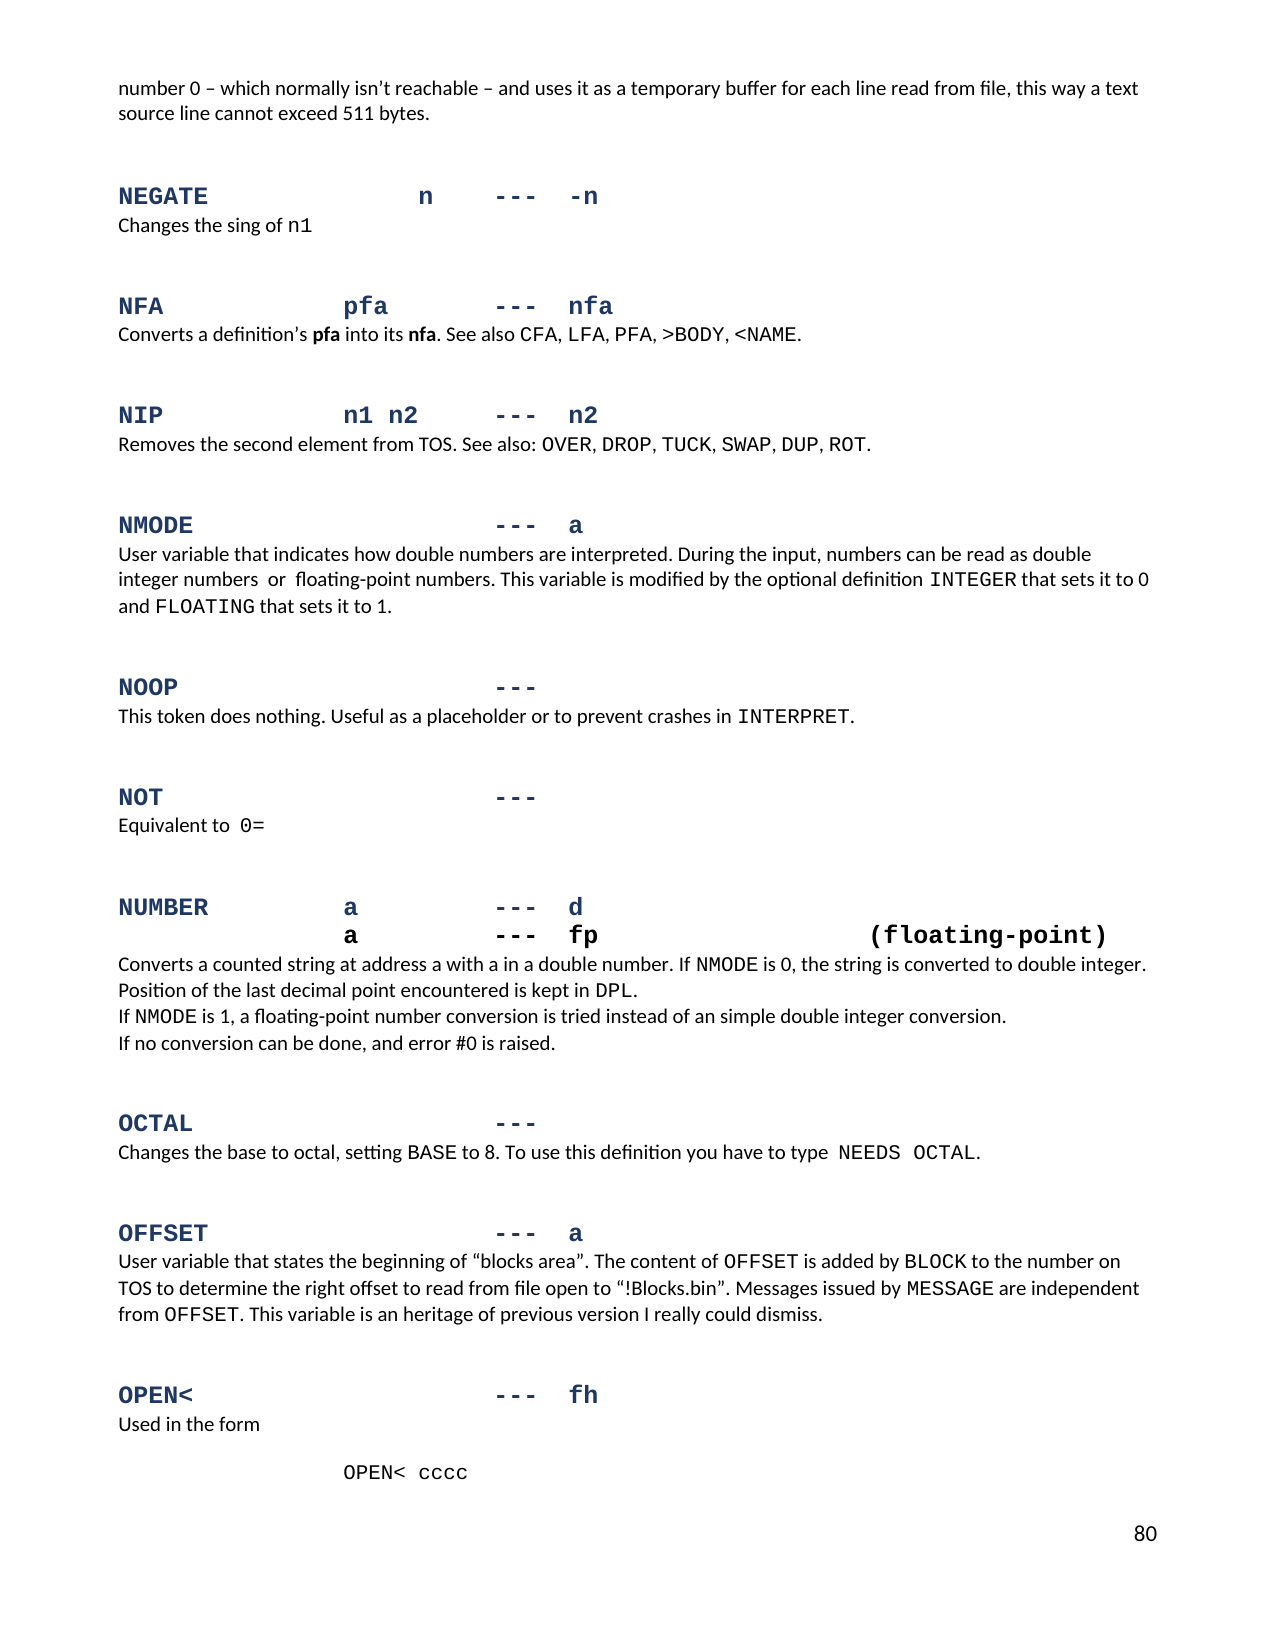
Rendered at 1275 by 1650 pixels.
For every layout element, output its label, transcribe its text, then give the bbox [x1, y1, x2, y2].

subtitle OFFSET --- a [118, 1220, 1157, 1249]
text If no conversion can be done, and error #0 is raised. [118, 1030, 1157, 1056]
text Changes the base to octal, setting BASE to 8. To use this definition you have to type NEEDS OCTAL. [118, 1139, 1157, 1165]
subtitle NFA pfa --- nfa [118, 293, 1157, 322]
text number 0 – which normally isn’t reachable – and uses it as a temporary buffer for each line read from file, this way a text source line cannot exceed 511 bytes. [118, 75, 1157, 126]
text Converts a definition’s pfa into its nfa. See also CFA, LFA, PFA, >BODY, <NAME. [118, 322, 1157, 348]
subtitle NEGATE n --- -n [118, 183, 1157, 212]
text User variable that indicates how double numbers are interpreted. During the input, numbers can be read as double integer numbers or floating-point numbers. This variable is modified by the optional definition INTEGER that sets it to 0 and FLOATING that sets it to 1. [118, 541, 1157, 619]
text User variable that states the beginning of “blocks area”. The content of OFFSET is added by BLOCK to the number on TOS to determine the right offset to read from file open to “!Blocks.bin”. Messages issued by MESSAGE are independent from OFFSET. This variable is an heritage of previous version I really could dismiss. [118, 1249, 1157, 1328]
text This token does nothing. Useful as a placeholder or to prevent crashes in INTERPRET. [118, 703, 1157, 729]
subtitle OCTAL --- [118, 1111, 1157, 1139]
subtitle NUMBER a --- d [118, 894, 1157, 922]
text Converts a counted string at address a with a in a double number. If NMODE is 0, the string is converted to double integer. Position of the last decimal point encountered is kept in DPL. [118, 951, 1157, 1004]
text OPEN< cccc [118, 1462, 1157, 1486]
subtitle NIP n1 n2 --- n2 [118, 403, 1157, 431]
subtitle NOOP --- [118, 674, 1157, 703]
text Used in the form [118, 1411, 1157, 1437]
subtitle OPEN< --- fh [118, 1383, 1157, 1411]
text Removes the second element from TOS. See also: OVER, DROP, TUCK, SWAP, DUP, ROT. [118, 431, 1157, 458]
text Changes the sing of n1 [118, 212, 1157, 238]
subtitle NOT --- [118, 784, 1157, 813]
subtitle NMODE --- a [118, 513, 1157, 541]
text a --- fp (floating-point) [118, 922, 1157, 951]
text Equivalent to 0= [118, 813, 1157, 839]
text If NMODE is 1, a floating-point number conversion is tried instead of an simple double integer conversion. [118, 1004, 1157, 1030]
